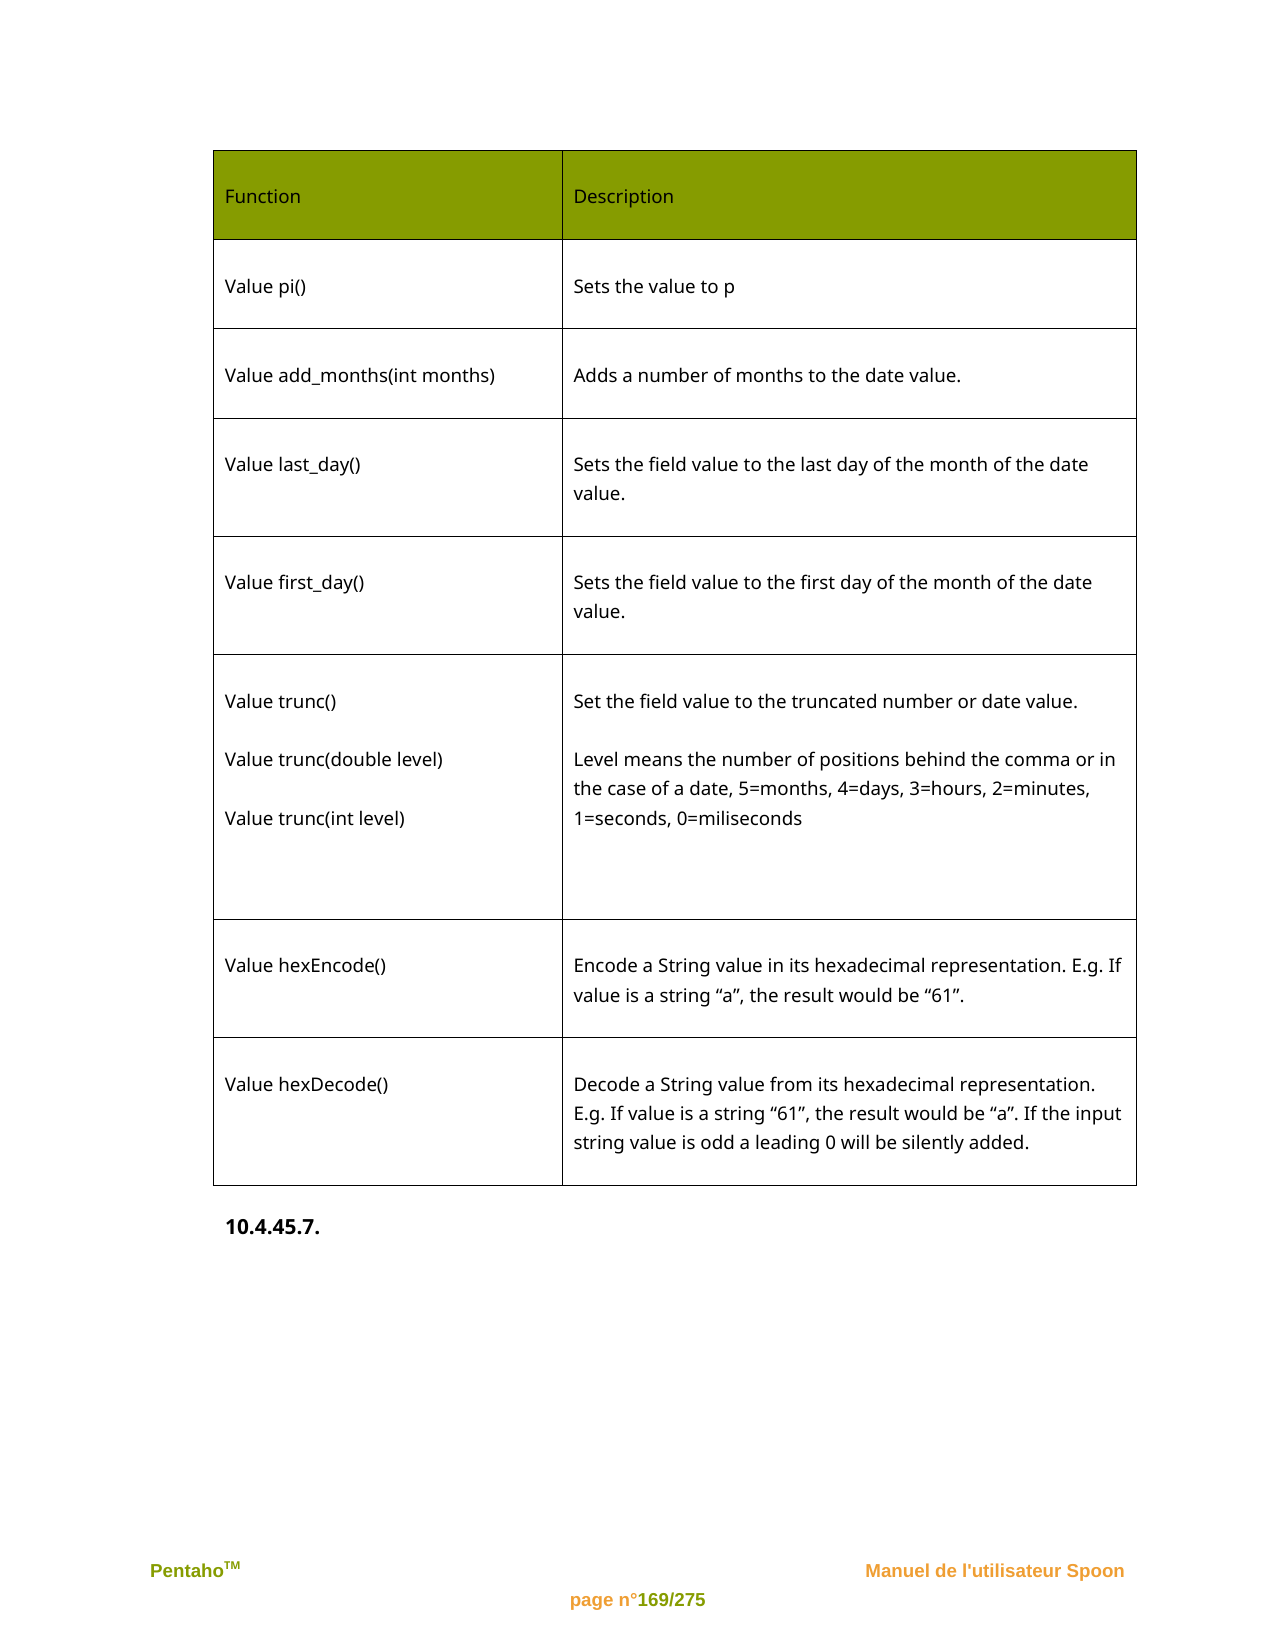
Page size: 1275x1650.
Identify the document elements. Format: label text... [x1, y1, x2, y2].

table_cell Value hexDecode() [214, 1038, 562, 1185]
table_cell Value add_months(int months) [214, 329, 562, 417]
table_cell Value hexEncode() [214, 920, 562, 1037]
table_cell Sets the field value to the first day of the month of the date value. [563, 537, 1136, 654]
table_cell Value trunc() Value trunc(double level) Value trunc(int level) [214, 655, 562, 919]
table_cell Decode a String value from its hexadecimal representation. E.g. If value is a string “61”, the result would be “a”. If the input string value is odd a leading 0 will be silently added. [563, 1038, 1136, 1185]
table_cell Value last_day() [214, 419, 562, 536]
table_cell Sets the value to p [563, 240, 1136, 328]
table_cell Sets the field value to the last day of the month of the date value. [563, 419, 1136, 536]
table_cell Value pi() [214, 240, 562, 328]
table_cell Encode a String value in its hexadecimal representation. E.g. If value is a string “a”, the result would be “61”. [563, 920, 1136, 1037]
table_header Description [563, 151, 1136, 239]
table_cell Value first_day() [214, 537, 562, 654]
table_cell Adds a number of months to the date value. [563, 329, 1136, 417]
table_cell Set the field value to the truncated number or date value. Level means the number of positions behind the comma or in the case of a date, 5=months, 4=days, 3=hours, 2=minutes, 1=seconds, 0=miliseconds [563, 655, 1136, 919]
table_header Function [214, 151, 562, 239]
